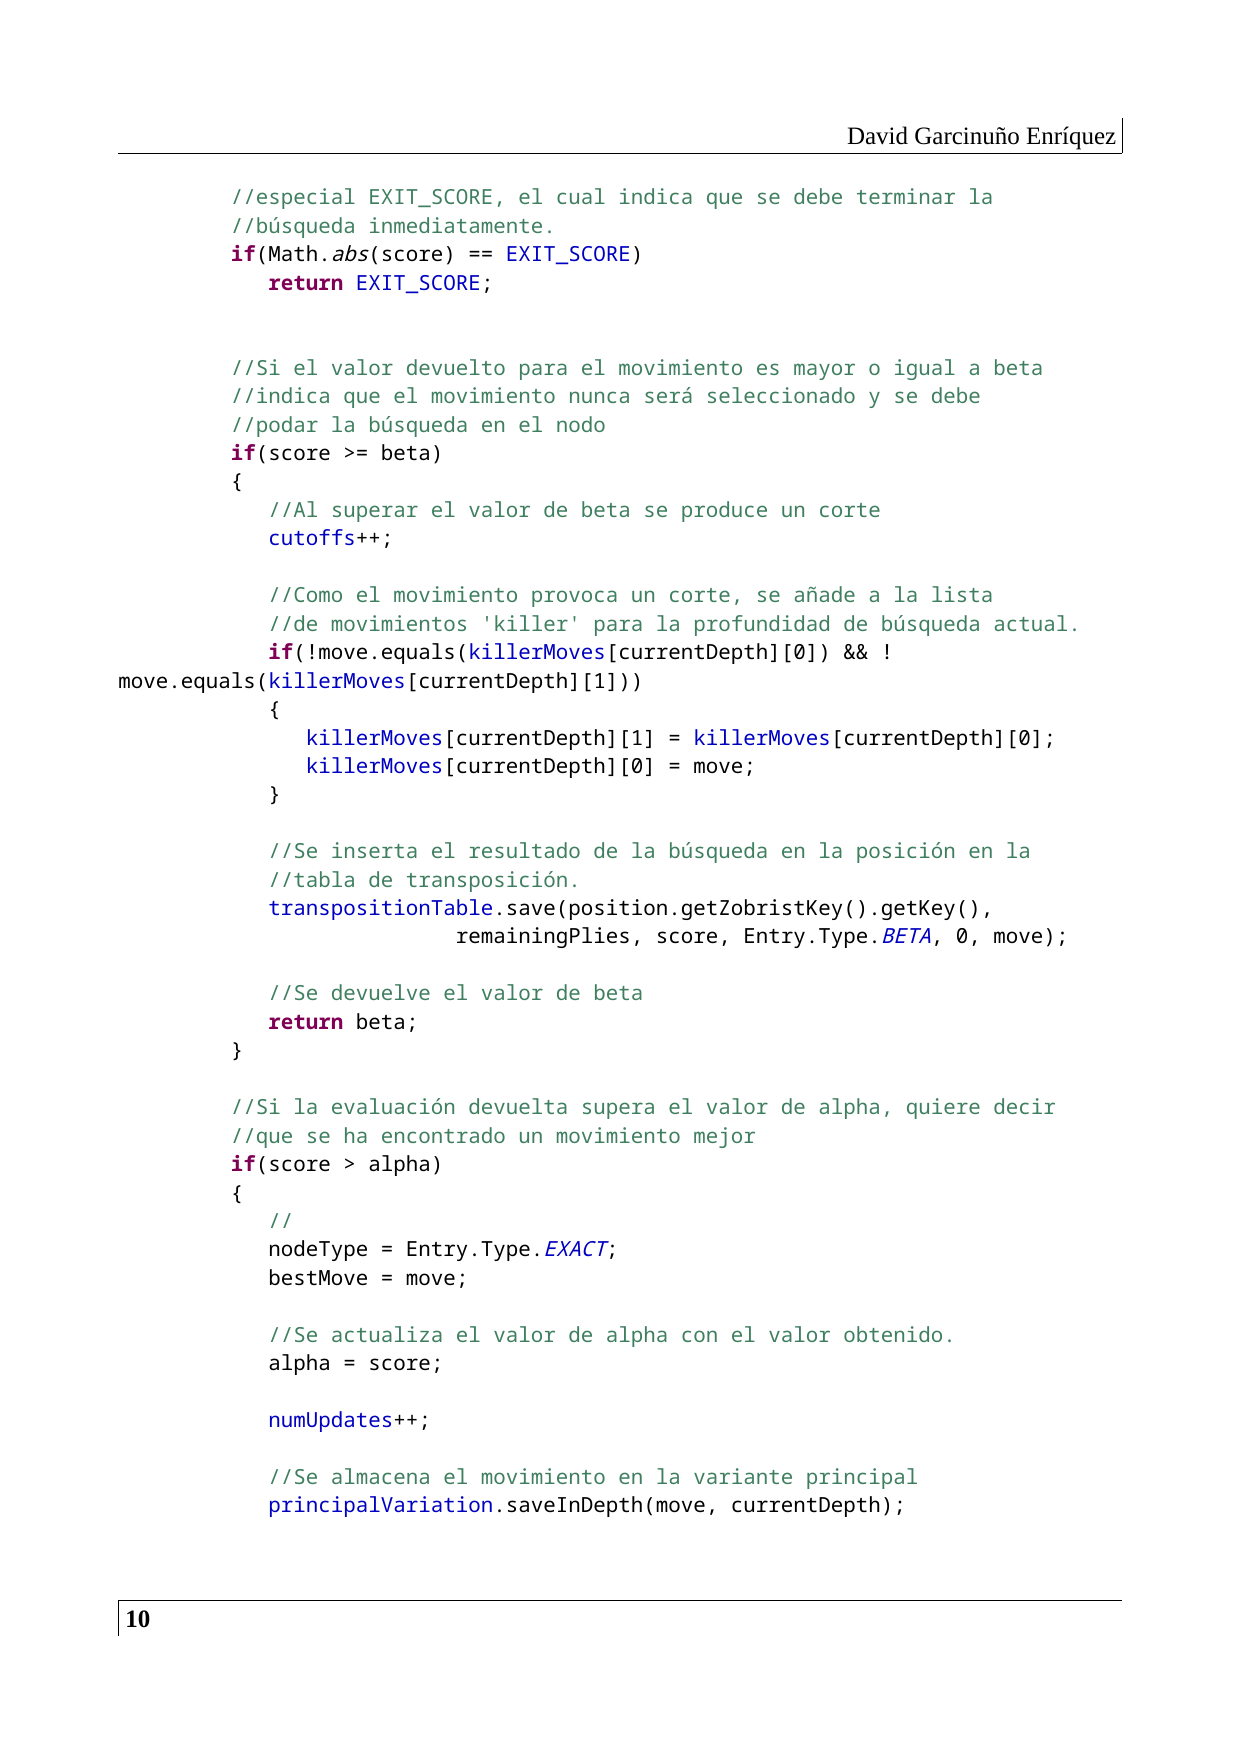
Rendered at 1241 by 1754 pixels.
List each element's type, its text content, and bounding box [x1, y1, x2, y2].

text principalVariation.saveInDepth(move, currentDepth); [118, 1490, 1122, 1519]
text //Se actualiza el valor de alpha con el valor obtenido. [118, 1320, 1122, 1348]
text //podar la búsqueda en el nodo [118, 410, 1122, 438]
text //especial EXIT_SCORE, el cual indica que se debe terminar la [118, 182, 1122, 211]
text nodeType = Entry.Type.EXACT; [118, 1234, 1122, 1263]
text remainingPlies, score, Entry.Type.BETA, 0, move); [118, 922, 1122, 950]
text cutoffs++; [118, 523, 1122, 552]
text { [118, 694, 1122, 723]
text //Al superar el valor de beta se produce un corte [118, 495, 1122, 523]
text //Si la evaluación devuelta supera el valor de alpha, quiere decir [118, 1092, 1122, 1121]
text alpha = score; [118, 1348, 1122, 1377]
text //de movimientos 'killer' para la profundidad de búsqueda actual. [118, 609, 1122, 637]
text //que se ha encontrado un movimiento mejor [118, 1121, 1122, 1149]
text return EXIT_SCORE; [118, 268, 1122, 296]
text //Se almacena el movimiento en la variante principal [118, 1462, 1122, 1490]
text killerMoves[currentDepth][1] = killerMoves[currentDepth][0]; [118, 723, 1122, 751]
text bestMove = move; [118, 1263, 1122, 1291]
text if(score > alpha) [118, 1149, 1122, 1178]
text { [118, 1178, 1122, 1206]
text //tabla de transposición. [118, 865, 1122, 893]
text } [118, 779, 1122, 808]
text if(score >= beta) [118, 438, 1122, 467]
text transpositionTable.save(position.getZobristKey().getKey(), [118, 893, 1122, 922]
text //indica que el movimiento nunca será seleccionado y se debe [118, 381, 1122, 410]
text if(!move.equals(killerMoves[currentDepth][0]) && !move.equals(killerMoves[currentDepth][1])) [118, 637, 1122, 694]
text //búsqueda inmediatamente. [118, 211, 1122, 239]
text killerMoves[currentDepth][0] = move; [118, 751, 1122, 779]
text //Si el valor devuelto para el movimiento es mayor o igual a beta [118, 353, 1122, 381]
text //Se inserta el resultado de la búsqueda en la posición en la [118, 836, 1122, 865]
text } [118, 1035, 1122, 1064]
text //Como el movimiento provoca un corte, se añade a la lista [118, 580, 1122, 609]
text //Se devuelve el valor de beta [118, 978, 1122, 1007]
text numUpdates++; [118, 1405, 1122, 1433]
text return beta; [118, 1007, 1122, 1035]
text if(Math.abs(score) == EXIT_SCORE) [118, 239, 1122, 268]
text { [118, 467, 1122, 495]
text // [118, 1206, 1122, 1234]
